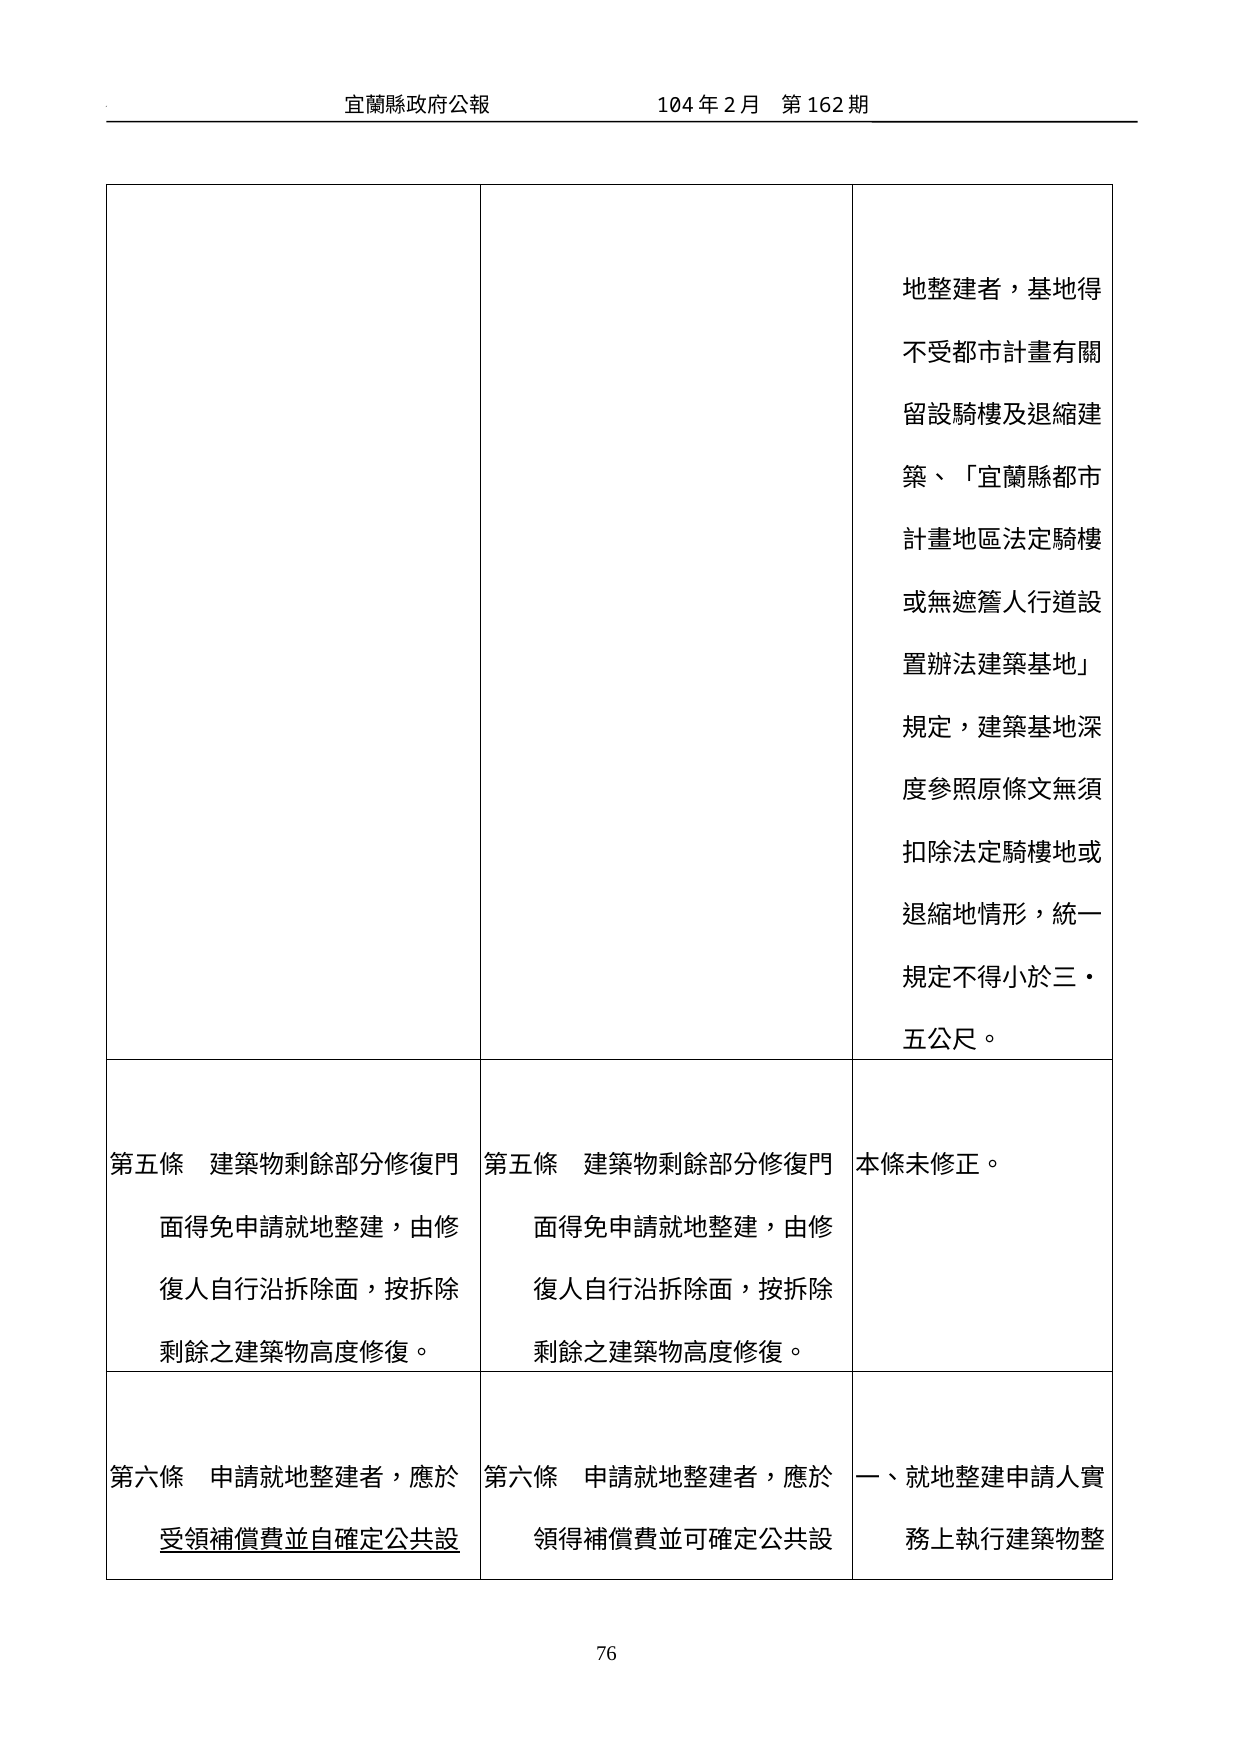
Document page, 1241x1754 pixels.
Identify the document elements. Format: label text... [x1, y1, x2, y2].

table_cell 本條未修正。 [853, 1060, 1112, 1371]
table_cell 一、就地整建申請人實務上執行建築物整 [853, 1372, 1112, 1578]
table_cell 第六條 申請就地整建者，應於受領補償費並自確定公共設 [107, 1372, 480, 1578]
table_cell 第五條 建築物剩餘部分修復門面得免申請就地整建，由修復人自行沿拆除面，按拆除剩餘之建築物高度修復。 [107, 1060, 480, 1371]
table_cell 第六條 申請就地整建者，應於領得補償費並可確定公共設 [481, 1372, 852, 1578]
table_cell [107, 185, 480, 1059]
table_cell [481, 185, 852, 1059]
table_cell 第五條 建築物剩餘部分修復門面得免申請就地整建，由修復人自行沿拆除面，按拆除剩餘之建築物高度修復。 [481, 1060, 852, 1371]
table_cell 地整建者，基地得不受都市計畫有關留設騎樓及退縮建築、「宜蘭縣都市計畫地區法定騎樓或無遮簷人行道設置辦法建築基地」規定，建築基地深度參照原條文無須扣除法定騎樓地或退縮地情形，統一規定不得小於三‧五公尺。 [853, 185, 1112, 1059]
